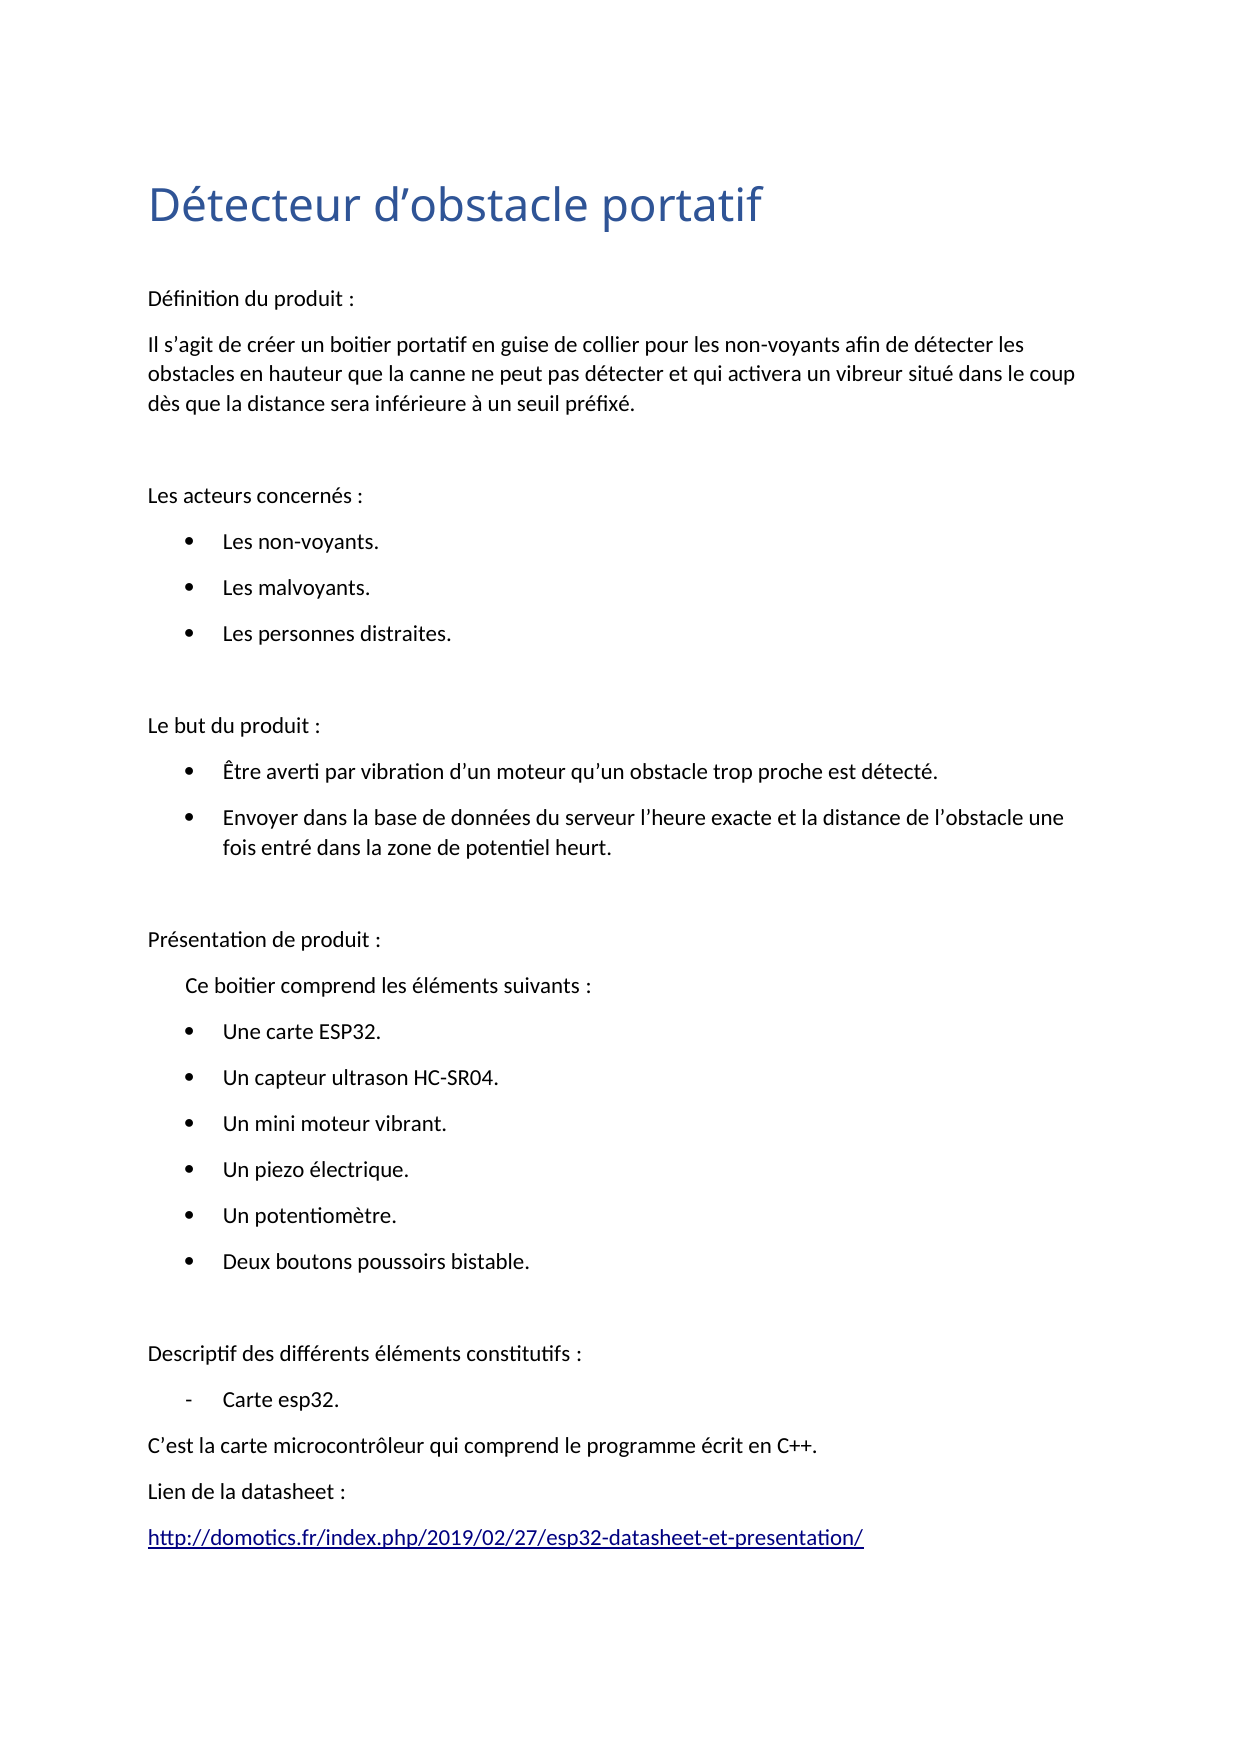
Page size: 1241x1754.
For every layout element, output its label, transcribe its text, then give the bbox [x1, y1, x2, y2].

list Les malvoyants. [185, 573, 1093, 601]
list Un piezo électrique. [185, 1155, 1093, 1183]
text Présentation de produit : [148, 925, 1093, 953]
list Une carte ESP32. [185, 1017, 1093, 1045]
list Envoyer dans la base de données du serveur l’heure exacte et la distance de l’obstacle une fois entré dans la zone de potentiel heurt. [185, 803, 1093, 861]
list Deux boutons poussoirs bistable. [185, 1247, 1093, 1275]
text http://domotics.fr/index.php/2019/02/27/esp32-datasheet-et-presentation/ [148, 1523, 1093, 1551]
list Carte esp32. [185, 1385, 1093, 1413]
text Il s’agit de créer un boitier portatif en guise de collier pour les non-voyants afin de détecter les obstacles en hauteur que la canne ne peut pas détecter et qui activera un vibreur situé dans le coup dès que la distance sera inférieure à un seuil préfixé. [148, 330, 1093, 417]
list Un mini moteur vibrant. [185, 1109, 1093, 1137]
text Définition du produit : [148, 284, 1093, 312]
text Les acteurs concernés : [148, 481, 1093, 509]
text Le but du produit : [148, 711, 1093, 739]
text Descriptif des différents éléments constitutifs : [148, 1339, 1093, 1367]
subtitle Détecteur d’obstacle portatif [148, 173, 1093, 235]
list Un potentiomètre. [185, 1201, 1093, 1229]
list Les personnes distraites. [185, 619, 1093, 647]
text C’est la carte microcontrôleur qui comprend le programme écrit en C++. [148, 1431, 1093, 1459]
list Être averti par vibration d’un moteur qu’un obstacle trop proche est détecté. [185, 757, 1093, 785]
list Un capteur ultrason HC-SR04. [185, 1063, 1093, 1091]
text Ce boitier comprend les éléments suivants : [185, 971, 1093, 999]
text Lien de la datasheet : [148, 1477, 1093, 1505]
list Les non-voyants. [185, 527, 1093, 555]
